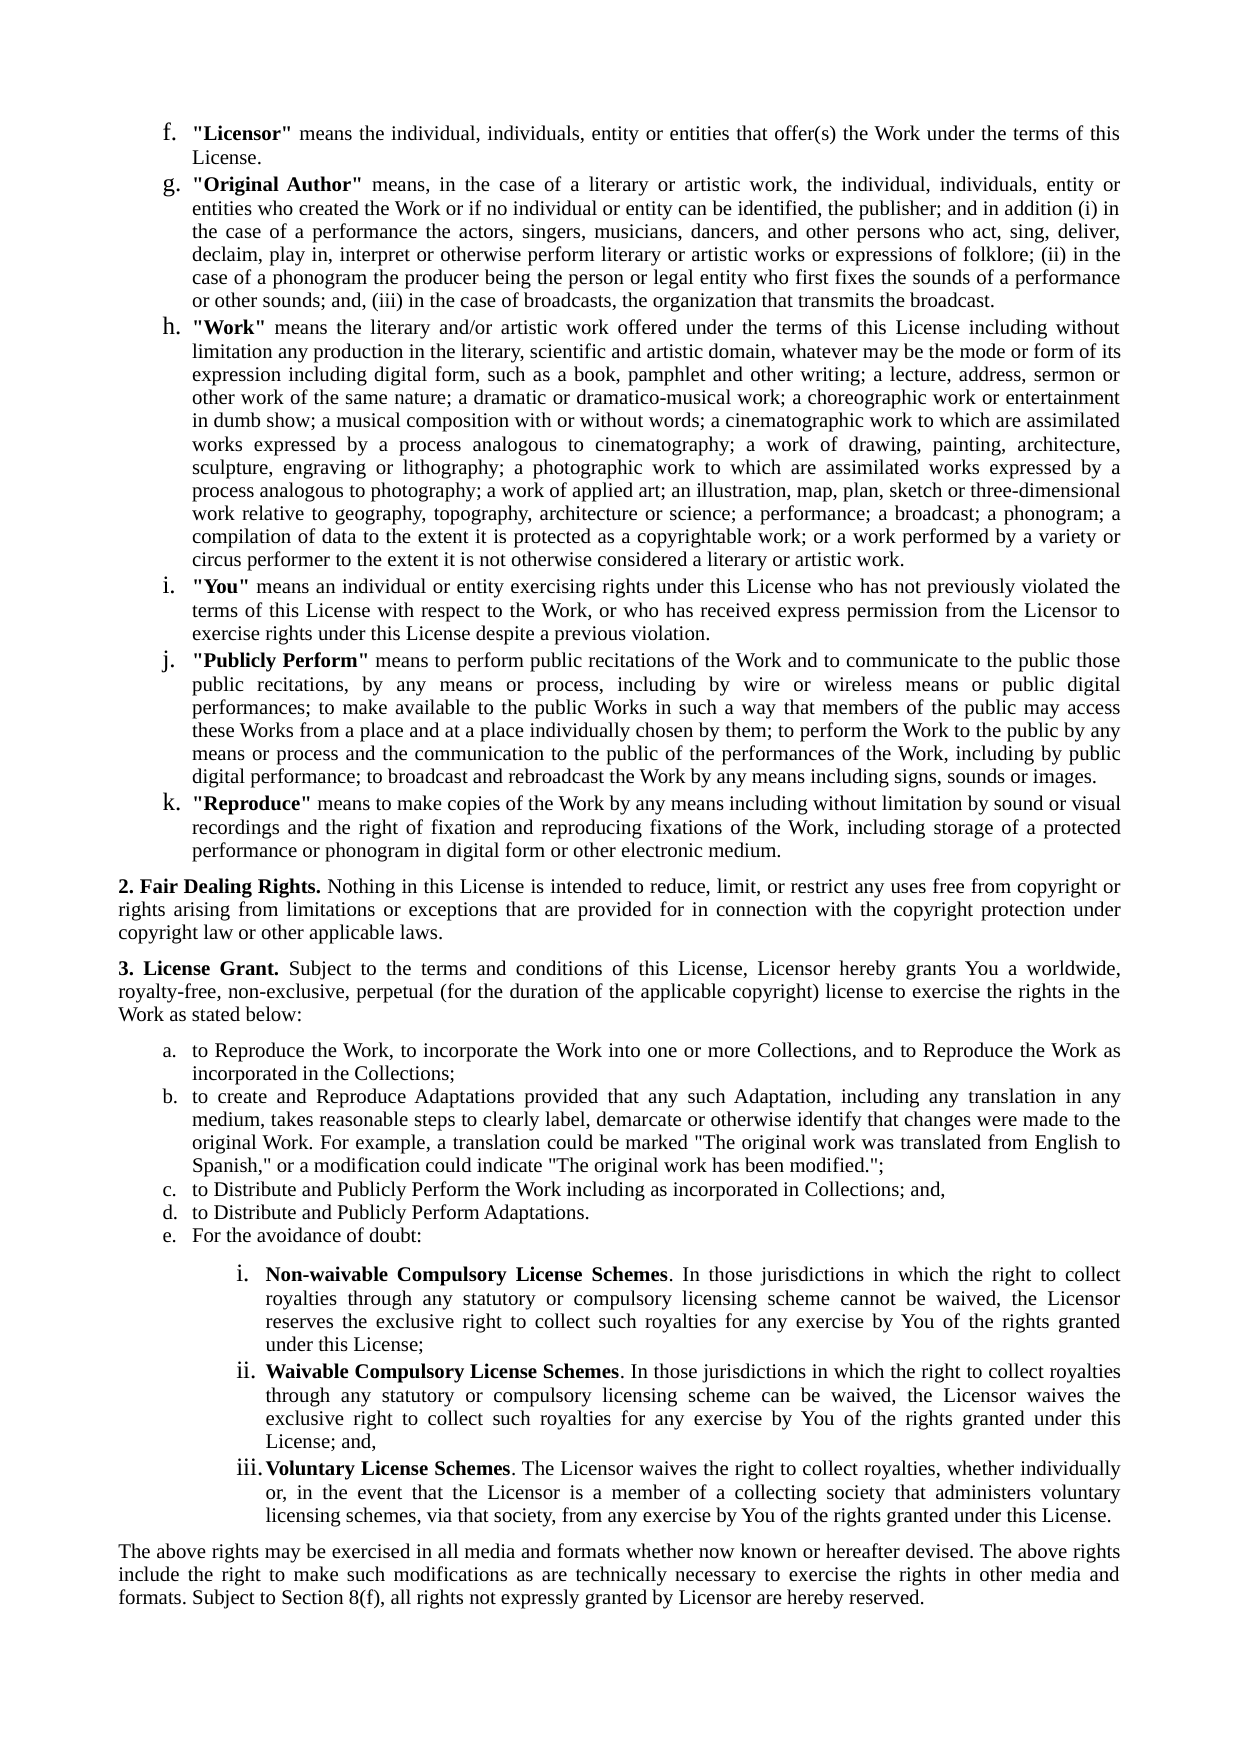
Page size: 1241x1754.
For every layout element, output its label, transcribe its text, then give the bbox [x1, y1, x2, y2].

list to Distribute and Publicly Perform Adaptations. [162, 1201, 1122, 1224]
list For the avoidance of doubt: [162, 1224, 1122, 1247]
list Voluntary License Schemes. The Licensor waives the right to collect royalties, whether individually or, in the event that the Licensor is a member of a collecting society that administers voluntary licensing schemes, via that society, from any exercise by You of the rights granted under this License. [236, 1453, 1122, 1527]
list Waivable Compulsory License Schemes. In those jurisdictions in which the right to collect royalties through any statutory or compulsory licensing scheme can be waived, the Licensor waives the exclusive right to collect such royalties for any exercise by You of the rights granted under this License; and, [236, 1356, 1122, 1453]
list "Reproduce" means to make copies of the Work by any means including without limitation by sound or visual recordings and the right of fixation and reproducing fixations of the Work, including storage of a protected performance or phonogram in digital form or other electronic medium. [162, 788, 1122, 862]
list Non-waivable Compulsory License Schemes. In those jurisdictions in which the right to collect royalties through any statutory or compulsory licensing scheme cannot be waived, the Licensor reserves the exclusive right to collect such royalties for any exercise by You of the rights granted under this License; [236, 1259, 1122, 1356]
list to Distribute and Publicly Perform the Work including as incorporated in Collections; and, [162, 1177, 1122, 1201]
list "Publicly Perform" means to perform public recitations of the Work and to communicate to the public those public recitations, by any means or process, including by wire or wireless means or public digital performances; to make available to the public Works in such a way that members of the public may access these Works from a place and at a place individually chosen by them; to perform the Work to the public by any means or process and the communication to the public of the performances of the Work, including by public digital performance; to broadcast and rebroadcast the Work by any means including signs, sounds or images. [162, 645, 1122, 788]
list to create and Reproduce Adaptations provided that any such Adaptation, including any translation in any medium, takes reasonable steps to clearly label, demarcate or otherwise identify that changes were made to the original Work. For example, a translation could be marked "The original work was translated from English to Spanish," or a modification could indicate "The original work has been modified."; [162, 1085, 1122, 1177]
list "Licensor" means the individual, individuals, entity or entities that offer(s) the Work under the terms of this License. [162, 118, 1122, 169]
list "Work" means the literary and/or artistic work offered under the terms of this License including without limitation any production in the literary, scientific and artistic domain, whatever may be the mode or form of its expression including digital form, such as a book, pamphlet and other writing; a lecture, address, sermon or other work of the same nature; a dramatic or dramatico-musical work; a choreographic work or entertainment in dumb show; a musical composition with or without words; a cinematographic work to which are assimilated works expressed by a process analogous to cinematography; a work of drawing, painting, architecture, sculpture, engraving or lithography; a photographic work to which are assimilated works expressed by a process analogous to photography; a work of applied art; an illustration, map, plan, sketch or three-dimensional work relative to geography, topography, architecture or science; a performance; a broadcast; a phonogram; a compilation of data to the extent it is protected as a copyrightable work; or a work performed by a variety or circus performer to the extent it is not otherwise considered a literary or artistic work. [162, 312, 1122, 571]
text 3. License Grant. Subject to the terms and conditions of this License, Licensor hereby grants You a worldwide, royalty-free, non-exclusive, perpetual (for the duration of the applicable copyright) license to exercise the rights in the Work as stated below: [118, 957, 1122, 1026]
text 2. Fair Dealing Rights. Nothing in this License is intended to reduce, limit, or restrict any uses free from copyright or rights arising from limitations or exceptions that are provided for in connection with the copyright protection under copyright law or other applicable laws. [118, 875, 1122, 944]
list to Reproduce the Work, to incorporate the Work into one or more Collections, and to Reproduce the Work as incorporated in the Collections; [162, 1039, 1122, 1085]
list "Original Author" means, in the case of a literary or artistic work, the individual, individuals, entity or entities who created the Work or if no individual or entity can be identified, the publisher; and in addition (i) in the case of a performance the actors, singers, musicians, dancers, and other persons who act, sing, deliver, declaim, play in, interpret or otherwise perform literary or artistic works or expressions of folklore; (ii) in the case of a phonogram the producer being the person or legal entity who first fixes the sounds of a performance or other sounds; and, (iii) in the case of broadcasts, the organization that transmits the broadcast. [162, 169, 1122, 312]
text The above rights may be exercised in all media and formats whether now known or hereafter devised. The above rights include the right to make such modifications as are technically necessary to exercise the rights in other media and formats. Subject to Section 8(f), all rights not expressly granted by Licensor are hereby reserved. [118, 1540, 1122, 1609]
list "You" means an individual or entity exercising rights under this License who has not previously violated the terms of this License with respect to the Work, or who has received express permission from the Licensor to exercise rights under this License despite a previous violation. [162, 571, 1122, 645]
